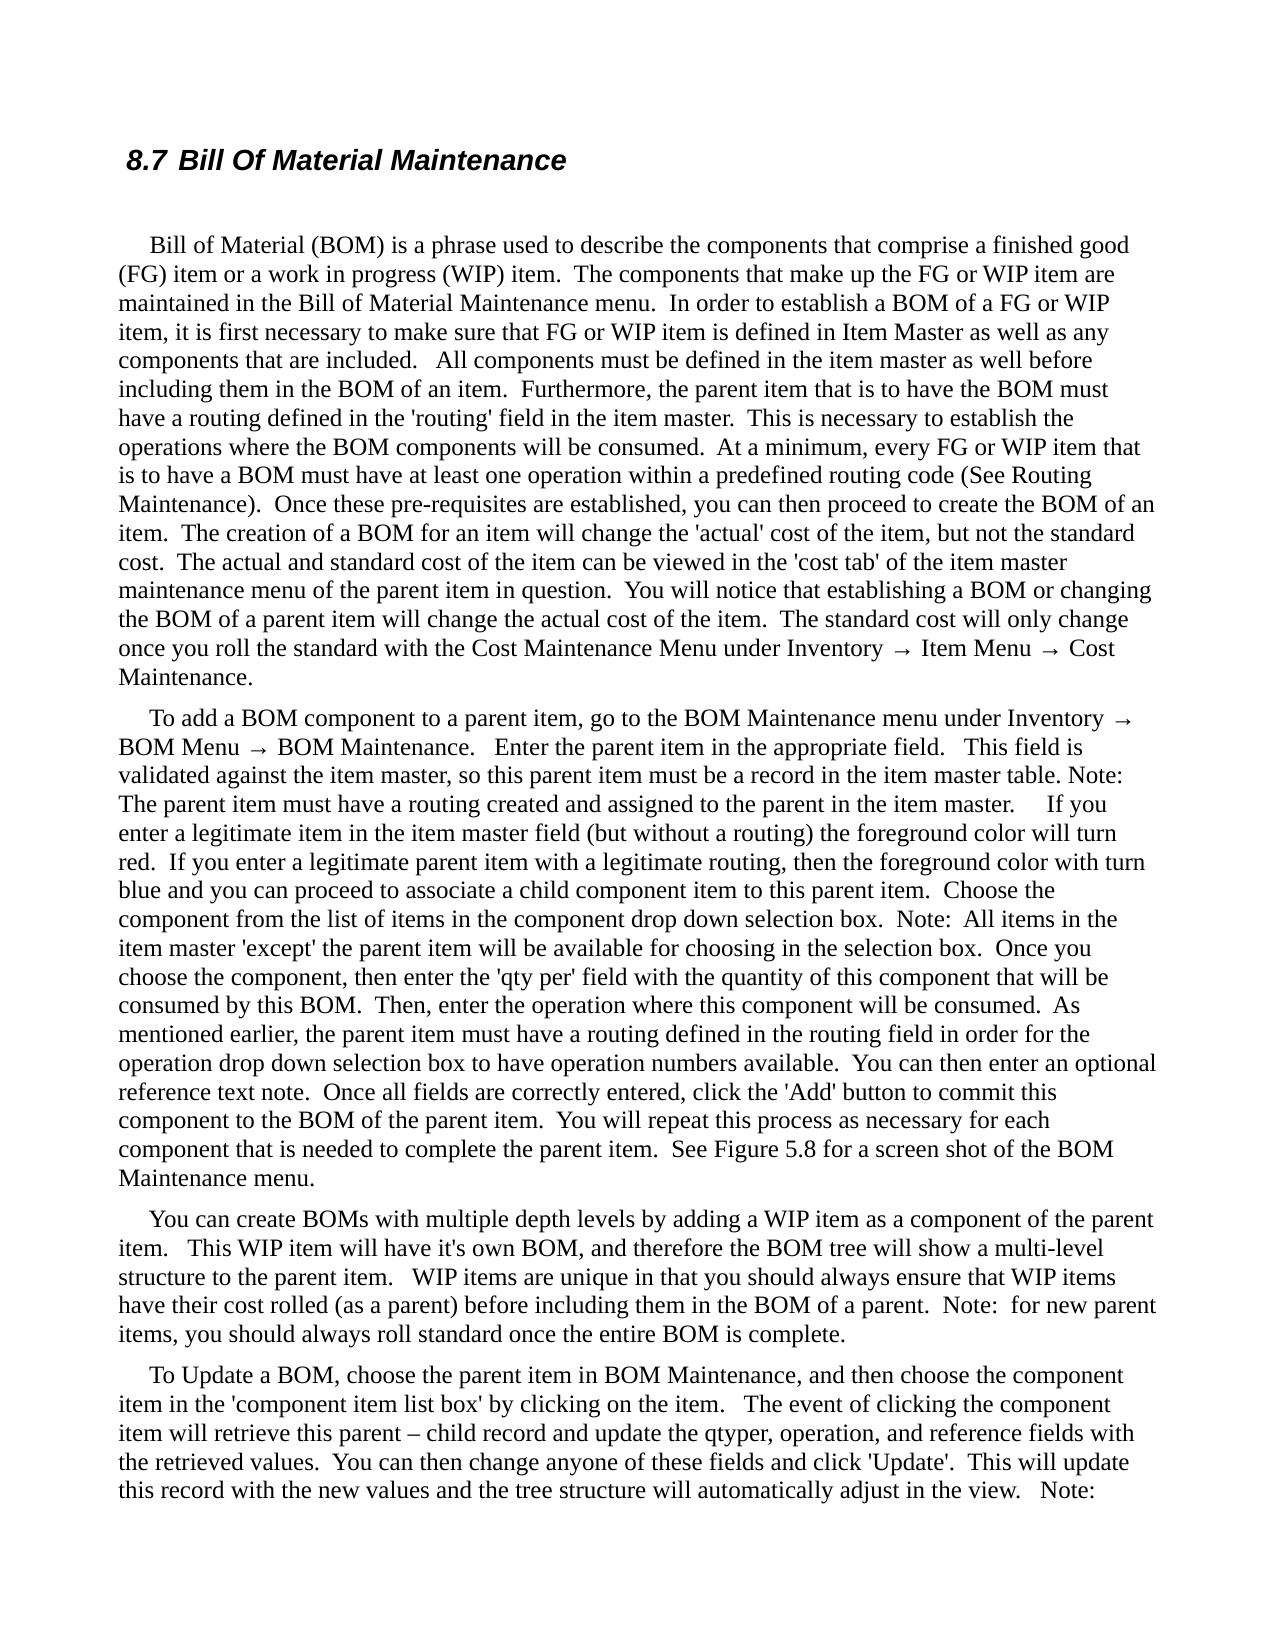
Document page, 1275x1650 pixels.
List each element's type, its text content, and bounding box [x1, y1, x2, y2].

text Bill of Material (BOM) is a phrase used to describe the components that comprise a finished good (FG) item or a work in progress (WIP) item. The components that make up the FG or WIP item are maintained in the Bill of Material Maintenance menu. In order to establish a BOM of a FG or WIP item, it is first necessary to make sure that FG or WIP item is defined in Item Master as well as any components that are included. All components must be defined in the item master as well before including them in the BOM of an item. Furthermore, the parent item that is to have the BOM must have a routing defined in the 'routing' field in the item master. This is necessary to establish the operations where the BOM components will be consumed. At a minimum, every FG or WIP item that is to have a BOM must have at least one operation within a predefined routing code (See Routing Maintenance). Once these pre-requisites are established, you can then proceed to create the BOM of an item. The creation of a BOM for an item will change the 'actual' cost of the item, but not the standard cost. The actual and standard cost of the item can be viewed in the 'cost tab' of the item master maintenance menu of the parent item in question. You will notice that establishing a BOM or changing the BOM of a parent item will change the actual cost of the item. The standard cost will only change once you roll the standard with the Cost Maintenance Menu under Inventory → Item Menu → Cost Maintenance. [118, 230, 1157, 690]
text To Update a BOM, choose the parent item in BOM Maintenance, and then choose the component item in the 'component item list box' by clicking on the item. The event of clicking the component item will retrieve this parent – child record and update the qtyper, operation, and reference fields with the retrieved values. You can then change anyone of these fields and click 'Update'. This will update this record with the new values and the tree structure will automatically adjust in the view. Note: [118, 1360, 1157, 1504]
text To add a BOM component to a parent item, go to the BOM Maintenance menu under Inventory → BOM Menu → BOM Maintenance. Enter the parent item in the appropriate field. This field is validated against the item master, so this parent item must be a record in the item master table. Note: The parent item must have a routing created and assigned to the parent in the item master. If you enter a legitimate item in the item master field (but without a routing) the foreground color will turn red. If you enter a legitimate parent item with a legitimate routing, then the foreground color with turn blue and you can proceed to associate a child component item to this parent item. Choose the component from the list of items in the component drop down selection box. Note: All items in the item master 'except' the parent item will be available for choosing in the selection box. Once you choose the component, then enter the 'qty per' field with the quantity of this component that will be consumed by this BOM. Then, enter the operation where this component will be consumed. As mentioned earlier, the parent item must have a routing defined in the routing field in order for the operation drop down selection box to have operation numbers available. You can then enter an optional reference text note. Once all fields are correctly entered, click the 'Add' button to commit this component to the BOM of the parent item. You will repeat this process as necessary for each component that is needed to complete the parent item. See Figure 5.8 for a screen shot of the BOM Maintenance menu. [118, 703, 1157, 1192]
text You can create BOMs with multiple depth levels by adding a WIP item as a component of the parent item. This WIP item will have it's own BOM, and therefore the BOM tree will show a multi-level structure to the parent item. WIP items are unique in that you should always ensure that WIP items have their cost rolled (as a parent) before including them in the BOM of a parent. Note: for new parent items, you should always roll standard once the entire BOM is complete. [118, 1204, 1157, 1348]
subtitle Bill Of Material Maintenance [118, 143, 1157, 177]
